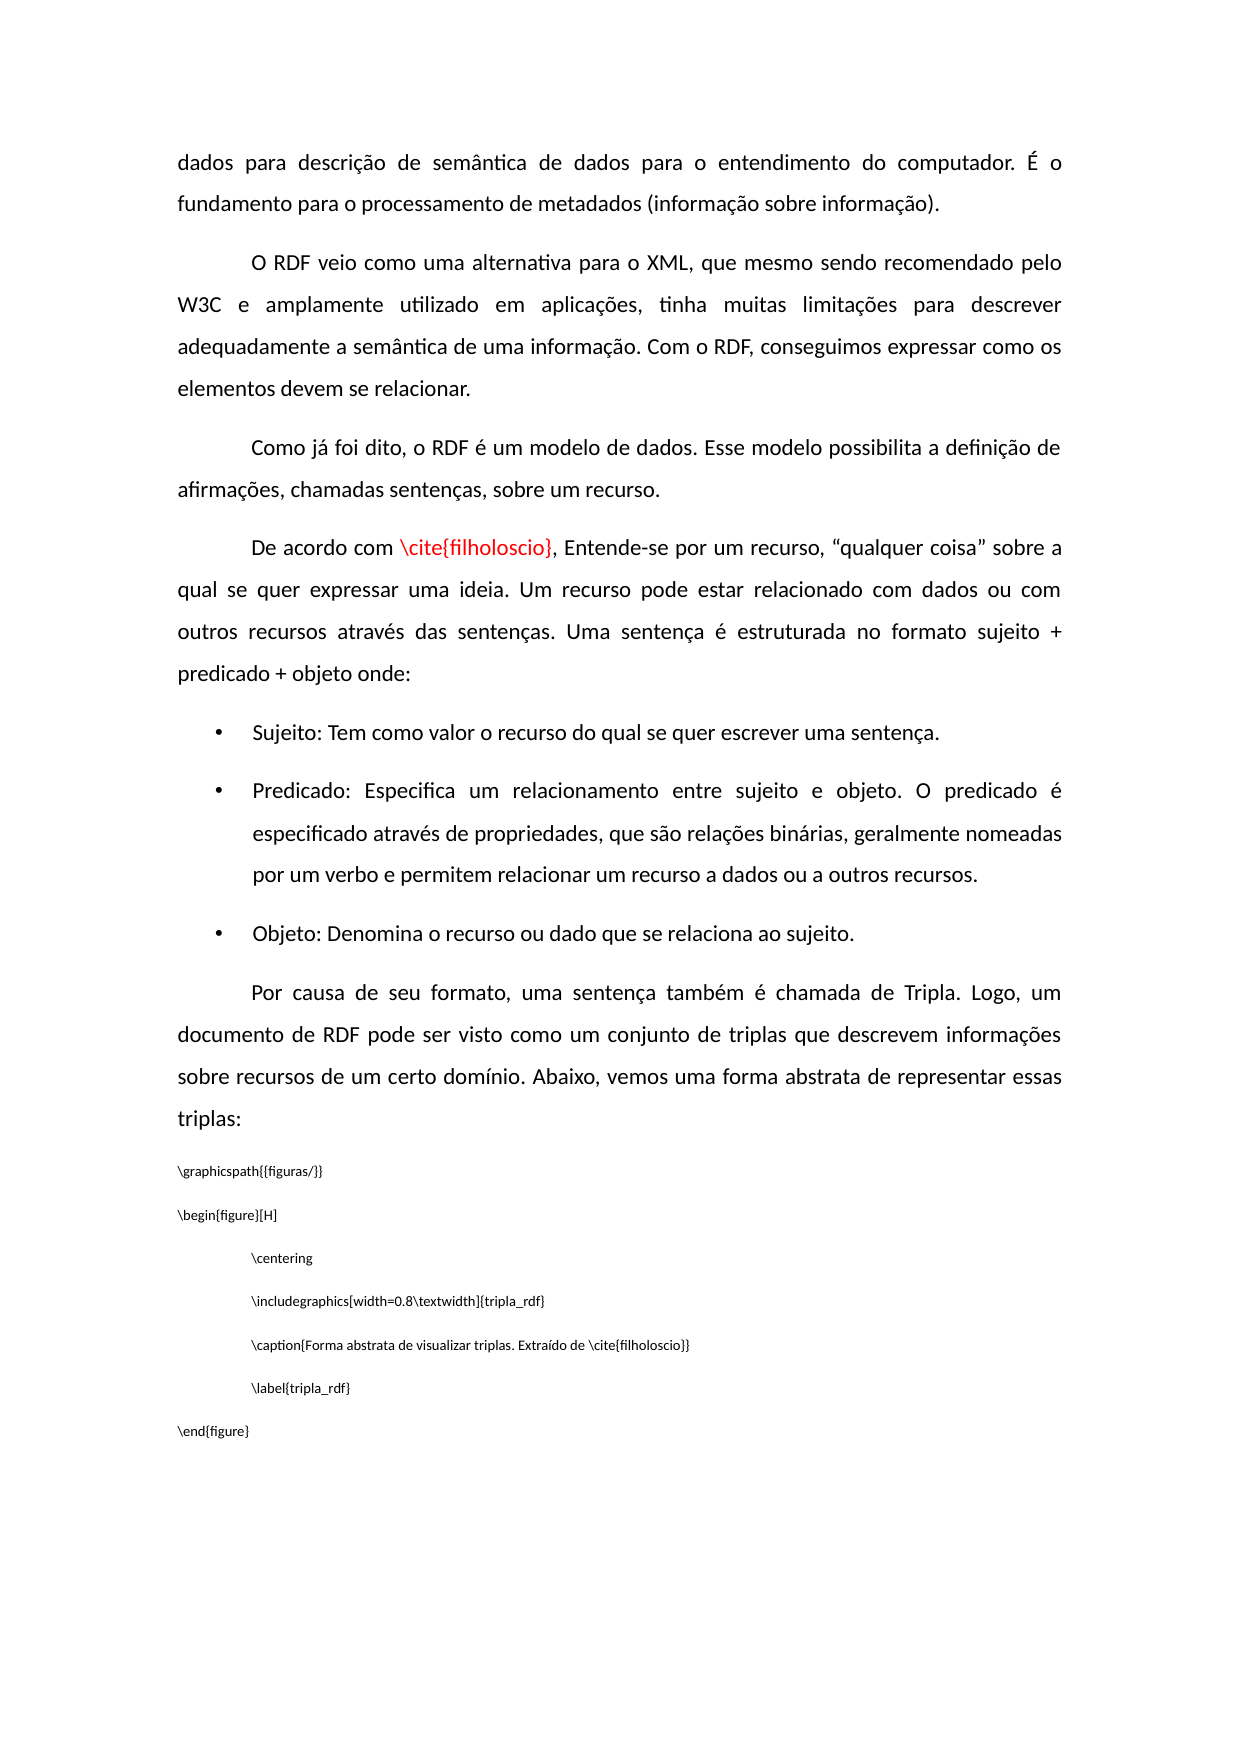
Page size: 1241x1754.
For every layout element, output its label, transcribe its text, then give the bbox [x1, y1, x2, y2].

text Por causa de seu formato, uma sentença também é chamada de Tripla. Logo, um documento de RDF pode ser visto como um conjunto de triplas que descrevem informações sobre recursos de um certo domínio. Abaixo, vemos uma forma abstrata de representar essas triplas: [177, 978, 1063, 1132]
text \begin{figure}[H] [177, 1206, 1063, 1224]
text Como já foi dito, o RDF é um modelo de dados. Esse modelo possibilita a definição de afirmações, chamadas sentenças, sobre um recurso. [177, 433, 1063, 503]
list Predicado: Especifica um relacionamento entre sujeito e objeto. O predicado é especificado através de propriedades, que são relações binárias, geralmente nomeadas por um verbo e permitem relacionar um recurso a dados ou a outros recursos. [215, 777, 1063, 889]
text \label{tripla_rdf} [177, 1379, 1063, 1397]
text O RDF veio como uma alternativa para o XML, que mesmo sendo recomendado pelo W3C e amplamente utilizado em aplicações, tinha muitas limitações para descrever adequadamente a semântica de uma informação. Com o RDF, conseguimos expressar como os elementos devem se relacionar. [177, 248, 1063, 402]
list Objeto: Denomina o recurso ou dado que se relaciona ao sujeito. [215, 919, 1063, 947]
text \includegraphics[width=0.8\textwidth]{tripla_rdf} [177, 1292, 1063, 1310]
text De acordo com \cite{filholoscio}, Entende-se por um recurso, “qualquer coisa” sobre a qual se quer expressar uma ideia. Um recurso pode estar relacionado com dados ou com outros recursos através das sentenças. Uma sentença é estruturada no formato sujeito + predicado + objeto onde: [177, 533, 1063, 687]
text \graphicspath{{figuras/}} [177, 1162, 1063, 1180]
text dados para descrição de semântica de dados para o entendimento do computador. É o fundamento para o processamento de metadados (informação sobre informação). [177, 148, 1063, 218]
text \end{figure} [177, 1422, 1063, 1440]
text \centering [177, 1249, 1063, 1267]
text \caption{Forma abstrata de visualizar triplas. Extraído de \cite{filholoscio}} [177, 1336, 1063, 1354]
list Sujeito: Tem como valor o recurso do qual se quer escrever uma sentença. [215, 718, 1063, 746]
